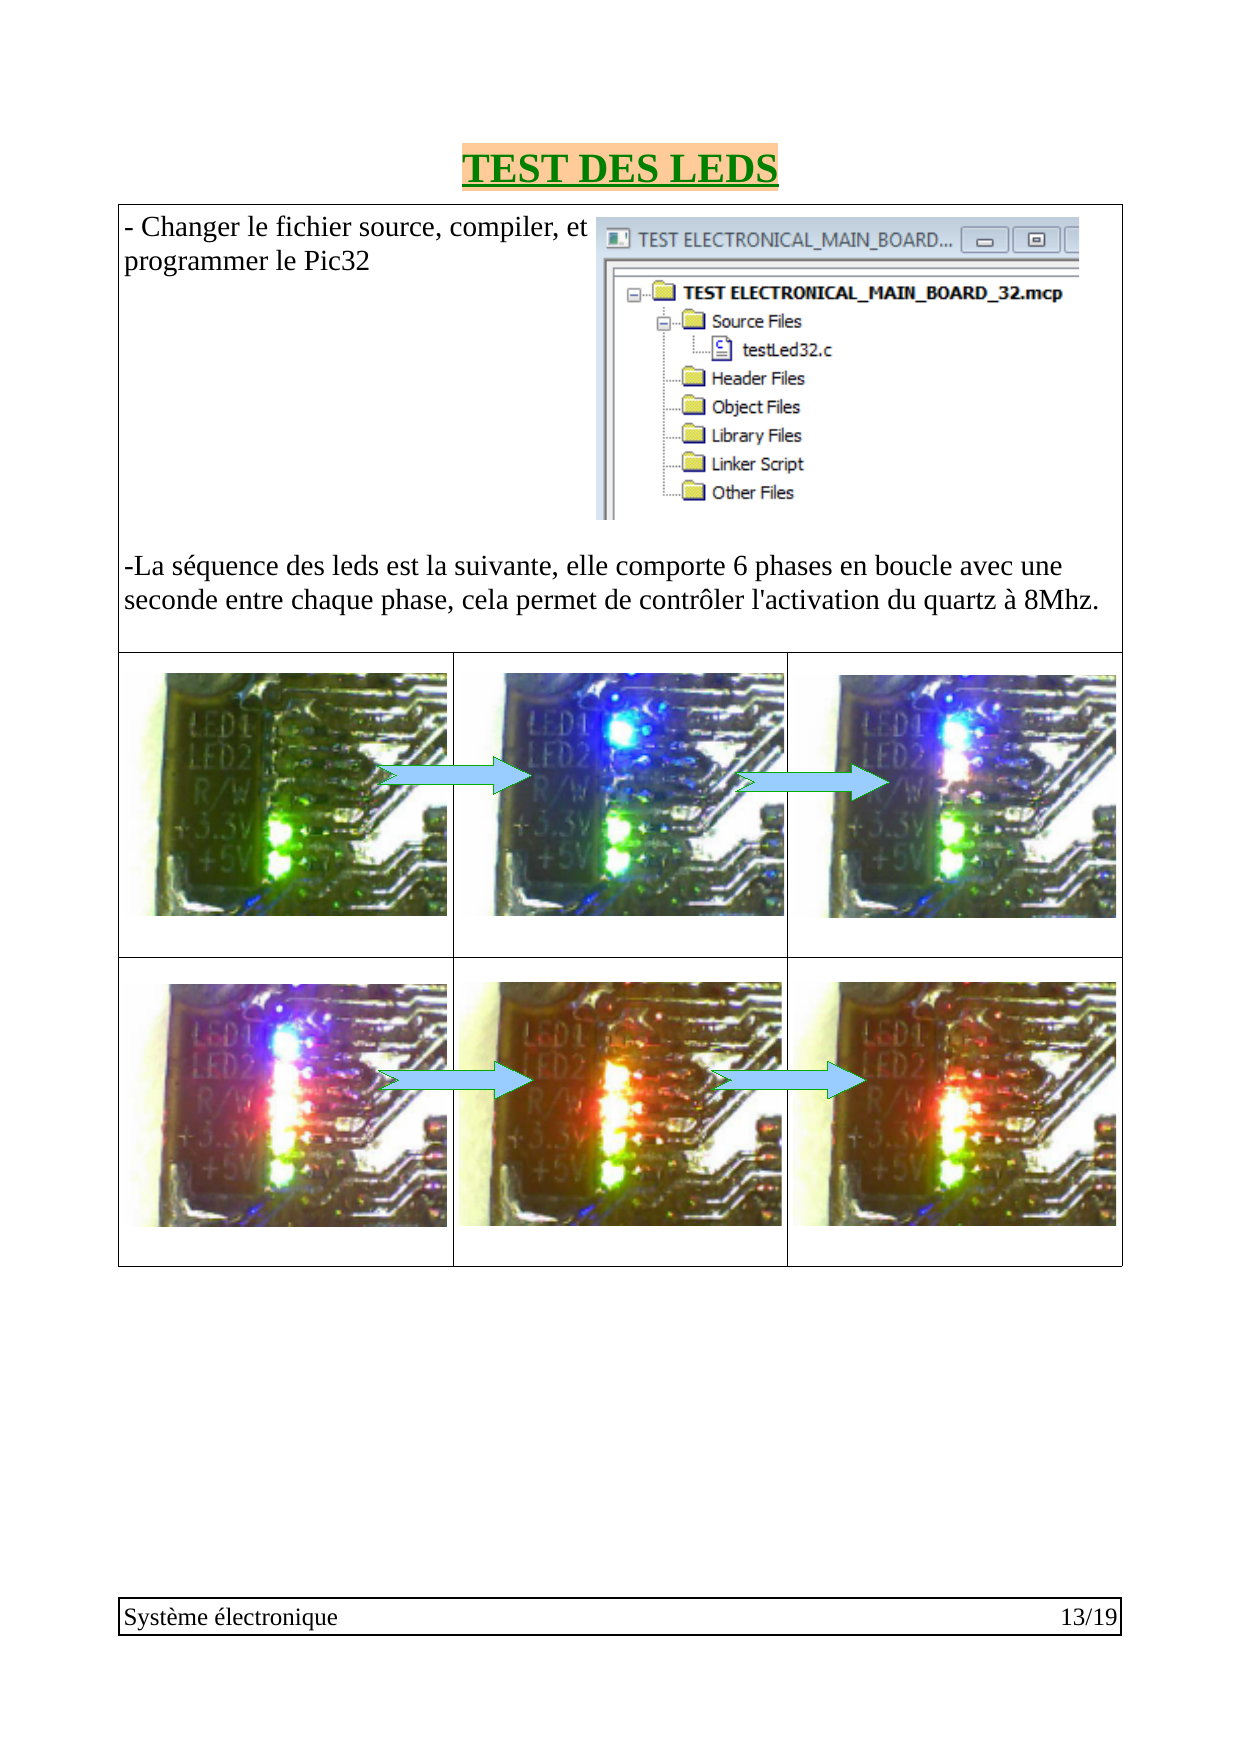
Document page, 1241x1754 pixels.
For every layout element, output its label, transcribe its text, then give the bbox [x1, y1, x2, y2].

table_header [447, 674, 453, 765]
table_cell -La séquence des leds est la suivante, elle comporte 6 phases en boucle avec une seconde entre chaque phase, cela permet de contrôler l'activation du quartz à 8Mhz. [119, 543, 1122, 652]
table_header [454, 653, 787, 673]
table_cell [119, 958, 453, 1266]
table_cell [454, 1090, 787, 1266]
picture [793, 675, 1117, 918]
table_header [788, 653, 1122, 917]
picture [123, 984, 447, 1227]
picture [123, 673, 447, 916]
table_cell [454, 958, 787, 1070]
subtitle TEST DES LEDS [118, 143, 1122, 191]
picture [793, 982, 1117, 1226]
table_header [788, 918, 1122, 957]
table_header [119, 653, 453, 673]
table_cell [788, 958, 1122, 1266]
table_header - Changer le fichier source, compiler, et programmer le Pic32 [119, 205, 1122, 542]
table_header [788, 792, 793, 917]
table_header [454, 674, 461, 765]
table_header [119, 674, 453, 957]
picture [458, 982, 782, 1226]
table_header [454, 785, 787, 957]
picture [461, 673, 785, 916]
